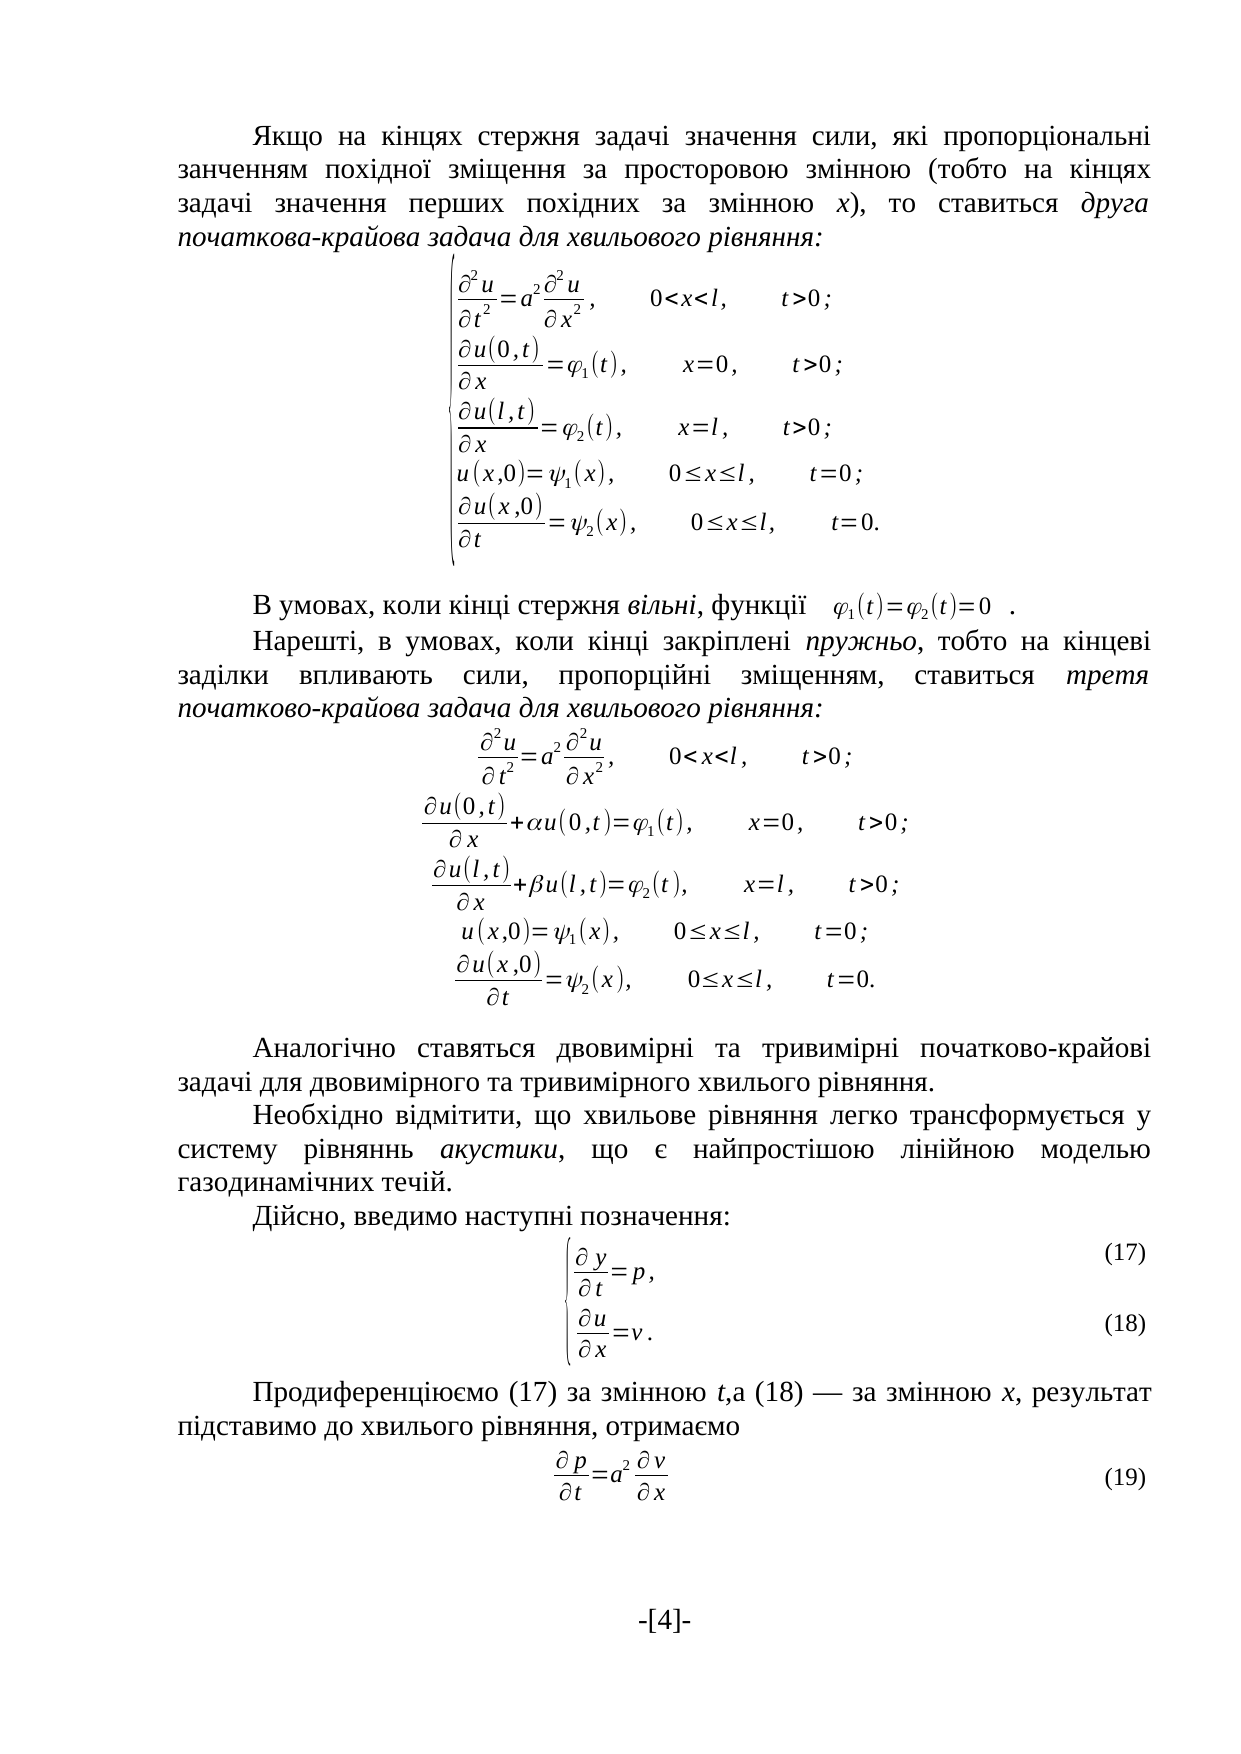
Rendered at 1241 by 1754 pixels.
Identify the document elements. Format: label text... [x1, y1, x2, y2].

table_header [177, 1231, 1043, 1374]
text В умовах, коли кінці стержня вільні, функції . [177, 587, 1152, 623]
table_header (17) [1043, 1231, 1152, 1272]
table_header [177, 1441, 1043, 1512]
text Нарешті, в умовах, коли кінці закріплені пружньо, тобто на кінцеві заділки впливають сили, пропорційні зміщенням, ставиться третя початково-крайова задача для хвильового рівняння: [177, 623, 1152, 724]
text Продиференціюємо (17) за змінною t,а (18) — за змінною x, результат підставимо до хвилього рівняння, отримаємо [177, 1374, 1152, 1441]
text Дійсно, введимо наступні позначення: [177, 1198, 1152, 1231]
text Аналогічно ставяться двовимірні та тривимірні початково-крайові задачі для двовимірного та тривимірного хвилього рівняння. [177, 1030, 1152, 1097]
text Якщо на кінцях стержня задачі значення сили, які пропорціональні занченням похідної зміщення за просторовою змінною (тобто на кінцях задачі значення перших похідних за змінною x), то ставиться друга початкова-крайова задача для хвильового рівняння: [177, 118, 1152, 252]
table_cell (18) [1043, 1272, 1152, 1374]
text Необхідно відмітити, що хвильове рівняння легко трансформується у систему рівняннь акустики, що є найпростішою лінійною моделью газодинамічних течій. [177, 1097, 1152, 1198]
table_header (19) [1043, 1441, 1152, 1512]
